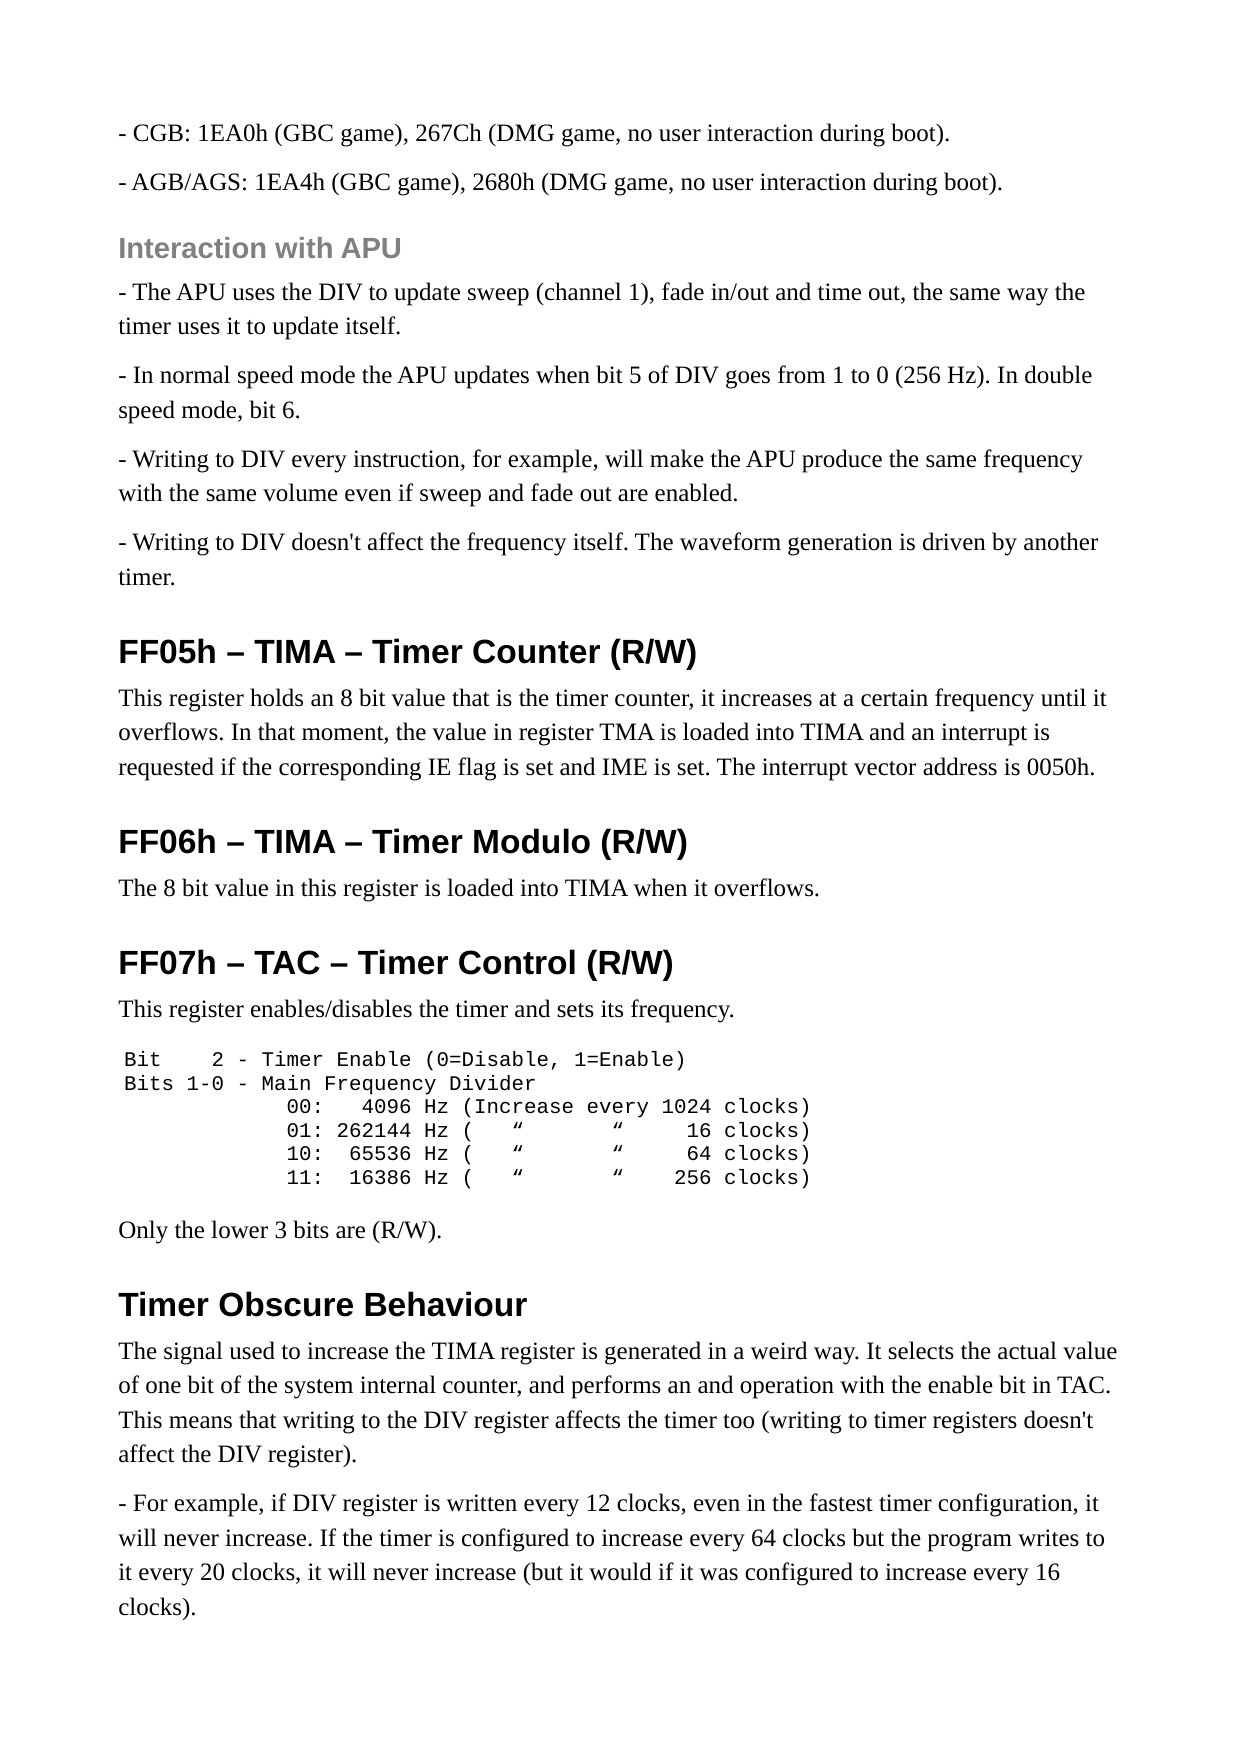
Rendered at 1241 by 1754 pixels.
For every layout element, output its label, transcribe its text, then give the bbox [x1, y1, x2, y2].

text The signal used to increase the TIMA register is generated in a weird way. It selects the actual value of one bit of the system internal counter, and performs an and operation with the enable bit in TAC. This means that writing to the DIV register affects the timer too (writing to timer registers doesn't affect the DIV register). [118, 1336, 1122, 1468]
subtitle FF05h – TIMA – Timer Counter (R/W) [118, 632, 1122, 671]
text - Writing to DIV every instruction, for example, will make the APU produce the same frequency with the same volume even if sweep and fade out are enabled. [118, 444, 1122, 507]
text Only the lower 3 bits are (R/W). [118, 1215, 1122, 1244]
text - AGB/AGS: 1EA4h (GBC game), 2680h (DMG game, no user interaction during boot). [118, 167, 1122, 196]
subtitle Timer Obscure Behaviour [118, 1285, 1122, 1323]
text The 8 bit value in this register is loaded into TIMA when it overflows. [118, 873, 1122, 902]
text - The APU uses the DIV to update sweep (channel 1), fade in/out and time out, the same way the timer uses it to update itself. [118, 277, 1122, 340]
text This register enables/disables the timer and sets its frequency. [118, 994, 1122, 1023]
subtitle FF07h – TAC – Timer Control (R/W) [118, 943, 1122, 982]
text - CGB: 1EA0h (GBC game), 267Ch (DMG game, no user interaction during boot). [118, 118, 1122, 147]
text - In normal speed mode the APU updates when bit 5 of DIV goes from 1 to 0 (256 Hz). In double speed mode, bit 6. [118, 360, 1122, 424]
text - Writing to DIV doesn't affect the frequency itself. The waveform generation is driven by another timer. [118, 527, 1122, 591]
text - For example, if DIV register is written every 12 clocks, even in the fastest timer configuration, it will never increase. If the timer is configured to increase every 64 clocks but the program writes to it every 20 clocks, it will never increase (but it would if it was configured to increase every 16 clocks). [118, 1488, 1122, 1621]
table_header Bit 2 - Timer Enable (0=Disable, 1=Enable) Bits 1-0 - Main Frequency Divider 00: 4096 Hz (Increase every 1024 clocks) 01: 262144 Hz ( “ “ 16 clocks) 10: 65536 Hz ( “ “ 64 clocks) 11: 16386 Hz ( “ “ 256 clocks) [118, 1043, 1123, 1215]
text This register holds an 8 bit value that is the timer counter, it increases at a certain frequency until it overflows. In that moment, the value in register TMA is loaded into TIMA and an interrupt is requested if the corresponding IE flag is set and IME is set. The interrupt vector address is 0050h. [118, 683, 1122, 781]
subtitle FF06h – TIMA – Timer Modulo (R/W) [118, 822, 1122, 861]
subtitle Interaction with APU [118, 231, 1122, 264]
